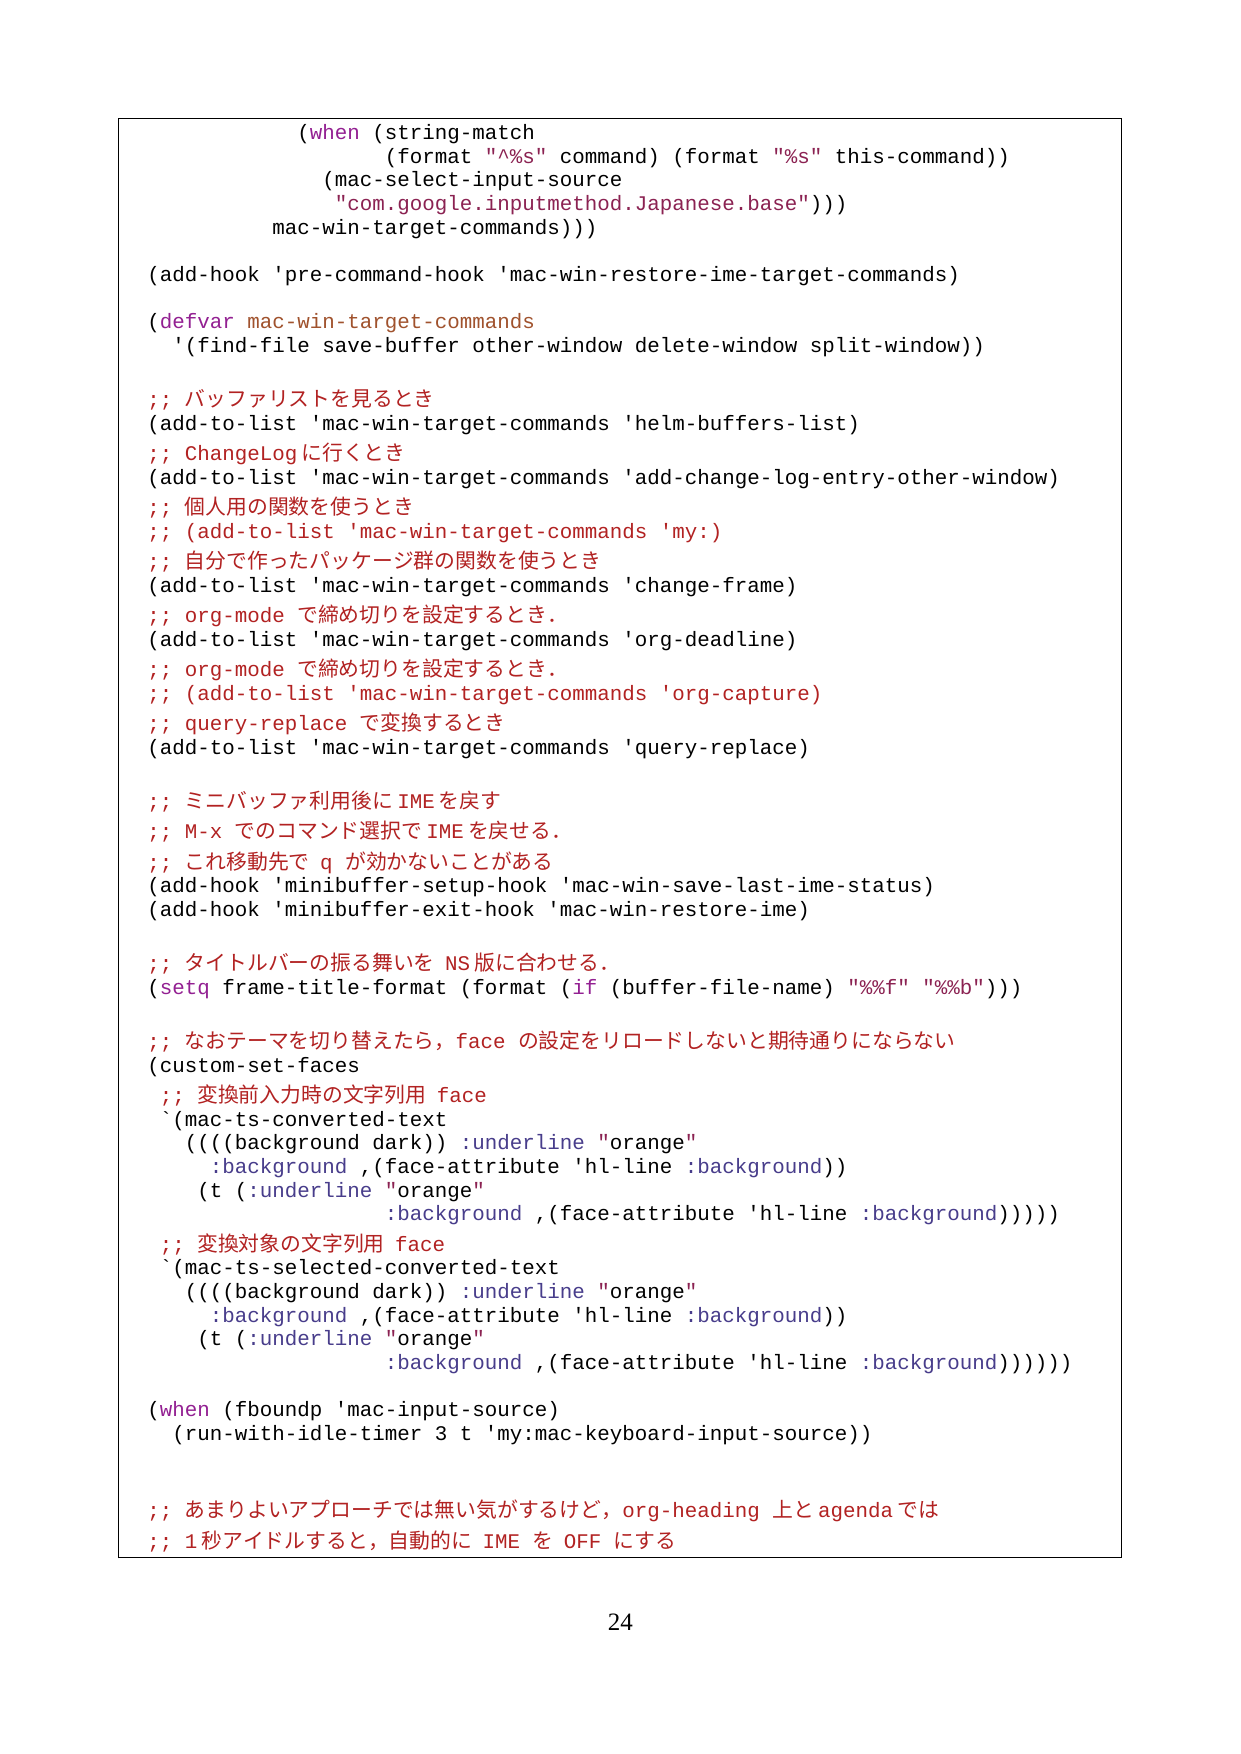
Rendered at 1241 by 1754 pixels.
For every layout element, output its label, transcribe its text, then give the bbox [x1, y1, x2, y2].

text ((((background dark)) :underline "orange" [119, 1128, 1121, 1152]
text (when (fboundp 'mac-input-source) [119, 1395, 1121, 1419]
text (add-hook 'minibuffer-exit-hook 'mac-win-restore-ime) [119, 895, 1121, 919]
text ;; 個人用の関数を使うとき [119, 486, 1121, 517]
text ;; (add-to-list 'mac-win-target-commands 'org-capture) [119, 679, 1121, 703]
text mac-win-target-commands))) [119, 213, 1121, 236]
text (add-to-list 'mac-win-target-commands 'add-change-log-entry-other-window) [119, 463, 1121, 486]
text `(mac-ts-converted-text [119, 1105, 1121, 1128]
text ;; ChangeLogに行くとき [119, 432, 1121, 463]
text :background ,(face-attribute 'hl-line :background)) [119, 1152, 1121, 1176]
text (add-to-list 'mac-win-target-commands 'helm-buffers-list) [119, 409, 1121, 432]
text ;; 変換前入力時の文字列用 face [119, 1074, 1121, 1105]
text ;; 1秒アイドルすると，自動的に IME を OFF にする [119, 1520, 1121, 1557]
text (run-with-idle-timer 3 t 'my:mac-keyboard-input-source)) [119, 1419, 1121, 1442]
text :background ,(face-attribute 'hl-line :background))))) [119, 1199, 1121, 1223]
text ;; M-x でのコマンド選択でIMEを戻せる． [119, 811, 1121, 841]
text (format "^%s" command) (format "%s" this-command)) [119, 142, 1121, 165]
text (t (:underline "orange" [119, 1176, 1121, 1199]
text "com.google.inputmethod.Japanese.base"))) [119, 189, 1121, 213]
text :background ,(face-attribute 'hl-line :background)))))) [119, 1348, 1121, 1372]
text ;; なおテーマを切り替えたら，face の設定をリロードしないと期待通りにならない [119, 1020, 1121, 1051]
text `(mac-ts-selected-converted-text [119, 1253, 1121, 1277]
text (when (string-match [119, 119, 1121, 142]
text ;; org-mode で締め切りを設定するとき． [119, 648, 1121, 679]
text (add-hook 'minibuffer-setup-hook 'mac-win-save-last-ime-status) [119, 872, 1121, 895]
text '(find-file save-buffer other-window delete-window split-window)) [119, 331, 1121, 354]
text ;; 変換対象の文字列用 face [119, 1223, 1121, 1253]
text ;; タイトルバーの振る舞いを NS版に合わせる． [119, 942, 1121, 973]
text ((((background dark)) :underline "orange" [119, 1277, 1121, 1301]
text (defvar mac-win-target-commands [119, 307, 1121, 331]
text (t (:underline "orange" [119, 1324, 1121, 1348]
text (setq frame-title-format (format (if (buffer-file-name) "%%f" "%%b"))) [119, 973, 1121, 997]
text (add-to-list 'mac-win-target-commands 'org-deadline) [119, 625, 1121, 648]
text (mac-select-input-source [119, 165, 1121, 189]
text (custom-set-faces [119, 1051, 1121, 1074]
text ;; これ移動先で q が効かないことがある [119, 841, 1121, 872]
text (add-to-list 'mac-win-target-commands 'query-replace) [119, 733, 1121, 757]
text (add-to-list 'mac-win-target-commands 'change-frame) [119, 571, 1121, 594]
text ;; query-replace で変換するとき [119, 703, 1121, 733]
text ;; (add-to-list 'mac-win-target-commands 'my:) [119, 517, 1121, 540]
text (add-hook 'pre-command-hook 'mac-win-restore-ime-target-commands) [119, 260, 1121, 284]
text ;; 自分で作ったパッケージ群の関数を使うとき [119, 540, 1121, 571]
text ;; あまりよいアプローチでは無い気がするけど，org-heading 上とagendaでは [119, 1490, 1121, 1520]
text ;; バッファリストを見るとき [119, 378, 1121, 409]
text ;; org-mode で締め切りを設定するとき． [119, 594, 1121, 625]
text ;; ミニバッファ利用後にIMEを戻す [119, 780, 1121, 811]
text :background ,(face-attribute 'hl-line :background)) [119, 1301, 1121, 1324]
